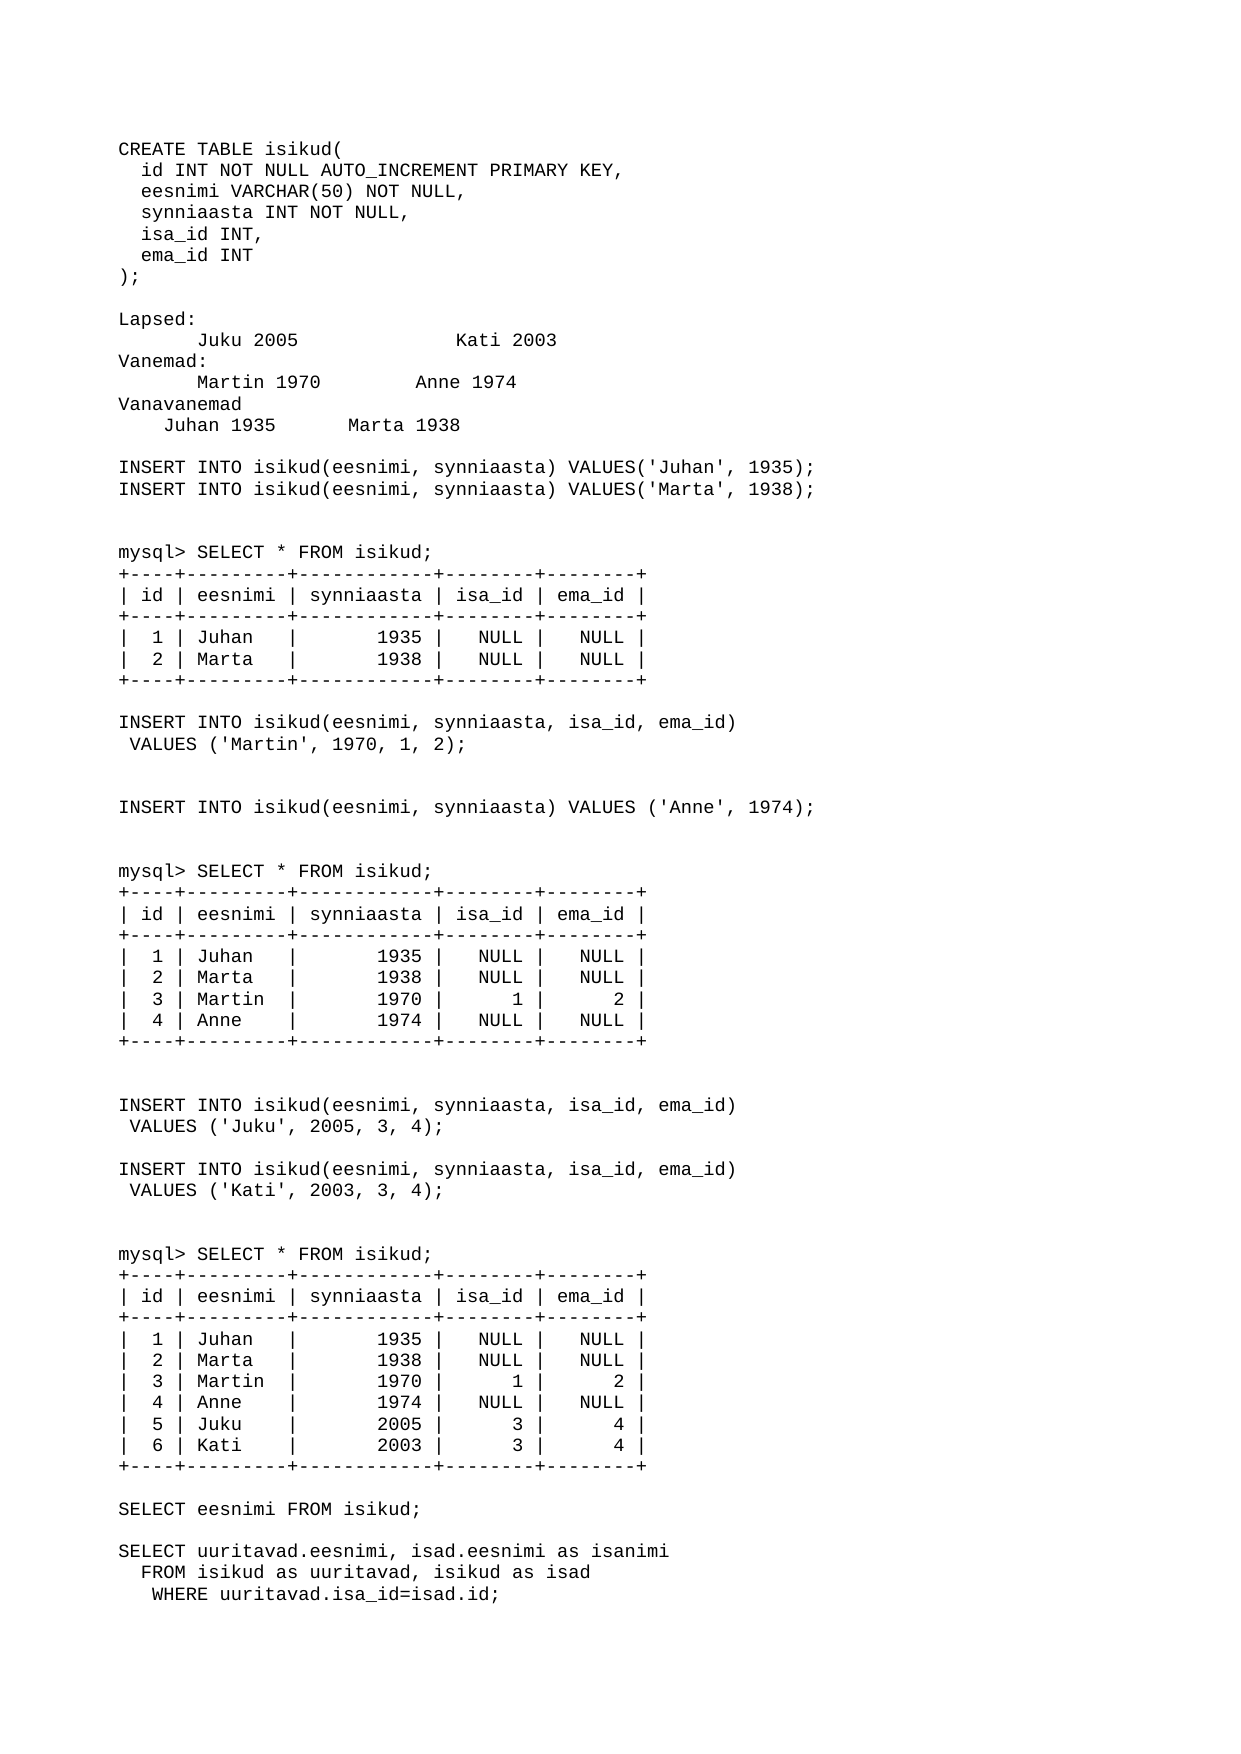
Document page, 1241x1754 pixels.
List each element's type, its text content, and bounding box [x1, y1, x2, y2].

text +----+---------+------------+--------+--------+ [118, 1032, 1122, 1053]
text WHERE uuritavad.isa_id=isad.id; [118, 1584, 1122, 1606]
text Juhan 1935 Marta 1938 [118, 416, 1122, 437]
text +----+---------+------------+--------+--------+ [118, 1457, 1122, 1478]
text isa_id INT, [118, 224, 1122, 246]
text +----+---------+------------+--------+--------+ [118, 607, 1122, 628]
text ); [118, 267, 1122, 288]
text ema_id INT [118, 246, 1122, 267]
text mysql> SELECT * FROM isikud; [118, 1244, 1122, 1266]
text | id | eesnimi | synniaasta | isa_id | ema_id | [118, 904, 1122, 926]
text | 1 | Juhan | 1935 | NULL | NULL | [118, 628, 1122, 649]
text VALUES ('Juku', 2005, 3, 4); [118, 1117, 1122, 1138]
text | id | eesnimi | synniaasta | isa_id | ema_id | [118, 586, 1122, 607]
text | 4 | Anne | 1974 | NULL | NULL | [118, 1011, 1122, 1032]
text INSERT INTO isikud(eesnimi, synniaasta, isa_id, ema_id) [118, 713, 1122, 734]
text INSERT INTO isikud(eesnimi, synniaasta, isa_id, ema_id) [118, 1096, 1122, 1117]
text +----+---------+------------+--------+--------+ [118, 1266, 1122, 1287]
text +----+---------+------------+--------+--------+ [118, 671, 1122, 692]
text | id | eesnimi | synniaasta | isa_id | ema_id | [118, 1287, 1122, 1308]
text VALUES ('Kati', 2003, 3, 4); [118, 1181, 1122, 1202]
text VALUES ('Martin', 1970, 1, 2); [118, 734, 1122, 756]
text INSERT INTO isikud(eesnimi, synniaasta, isa_id, ema_id) [118, 1159, 1122, 1181]
text +----+---------+------------+--------+--------+ [118, 926, 1122, 947]
text | 3 | Martin | 1970 | 1 | 2 | [118, 989, 1122, 1011]
text | 2 | Marta | 1938 | NULL | NULL | [118, 649, 1122, 671]
text INSERT INTO isikud(eesnimi, synniaasta) VALUES('Marta', 1938); [118, 479, 1122, 501]
text | 4 | Anne | 1974 | NULL | NULL | [118, 1393, 1122, 1414]
text | 2 | Marta | 1938 | NULL | NULL | [118, 968, 1122, 989]
text Vanemad: [118, 352, 1122, 373]
text synniaasta INT NOT NULL, [118, 203, 1122, 224]
text FROM isikud as uuritavad, isikud as isad [118, 1563, 1122, 1584]
text | 6 | Kati | 2003 | 3 | 4 | [118, 1436, 1122, 1457]
text +----+---------+------------+--------+--------+ [118, 564, 1122, 586]
text INSERT INTO isikud(eesnimi, synniaasta) VALUES ('Anne', 1974); [118, 798, 1122, 819]
text Juku 2005 Kati 2003 [118, 331, 1122, 352]
text eesnimi VARCHAR(50) NOT NULL, [118, 182, 1122, 203]
text CREATE TABLE isikud( [118, 139, 1122, 161]
text | 1 | Juhan | 1935 | NULL | NULL | [118, 1329, 1122, 1351]
text | 2 | Marta | 1938 | NULL | NULL | [118, 1351, 1122, 1372]
text | 5 | Juku | 2005 | 3 | 4 | [118, 1414, 1122, 1436]
text id INT NOT NULL AUTO_INCREMENT PRIMARY KEY, [118, 161, 1122, 182]
text SELECT eesnimi FROM isikud; [118, 1499, 1122, 1521]
text +----+---------+------------+--------+--------+ [118, 883, 1122, 904]
text mysql> SELECT * FROM isikud; [118, 543, 1122, 564]
text | 1 | Juhan | 1935 | NULL | NULL | [118, 947, 1122, 968]
text +----+---------+------------+--------+--------+ [118, 1308, 1122, 1329]
text | 3 | Martin | 1970 | 1 | 2 | [118, 1372, 1122, 1393]
text Martin 1970 Anne 1974 [118, 373, 1122, 394]
text Lapsed: [118, 309, 1122, 331]
text mysql> SELECT * FROM isikud; [118, 862, 1122, 883]
text SELECT uuritavad.eesnimi, isad.eesnimi as isanimi [118, 1542, 1122, 1563]
text Vanavanemad [118, 394, 1122, 416]
text INSERT INTO isikud(eesnimi, synniaasta) VALUES('Juhan', 1935); [118, 458, 1122, 479]
